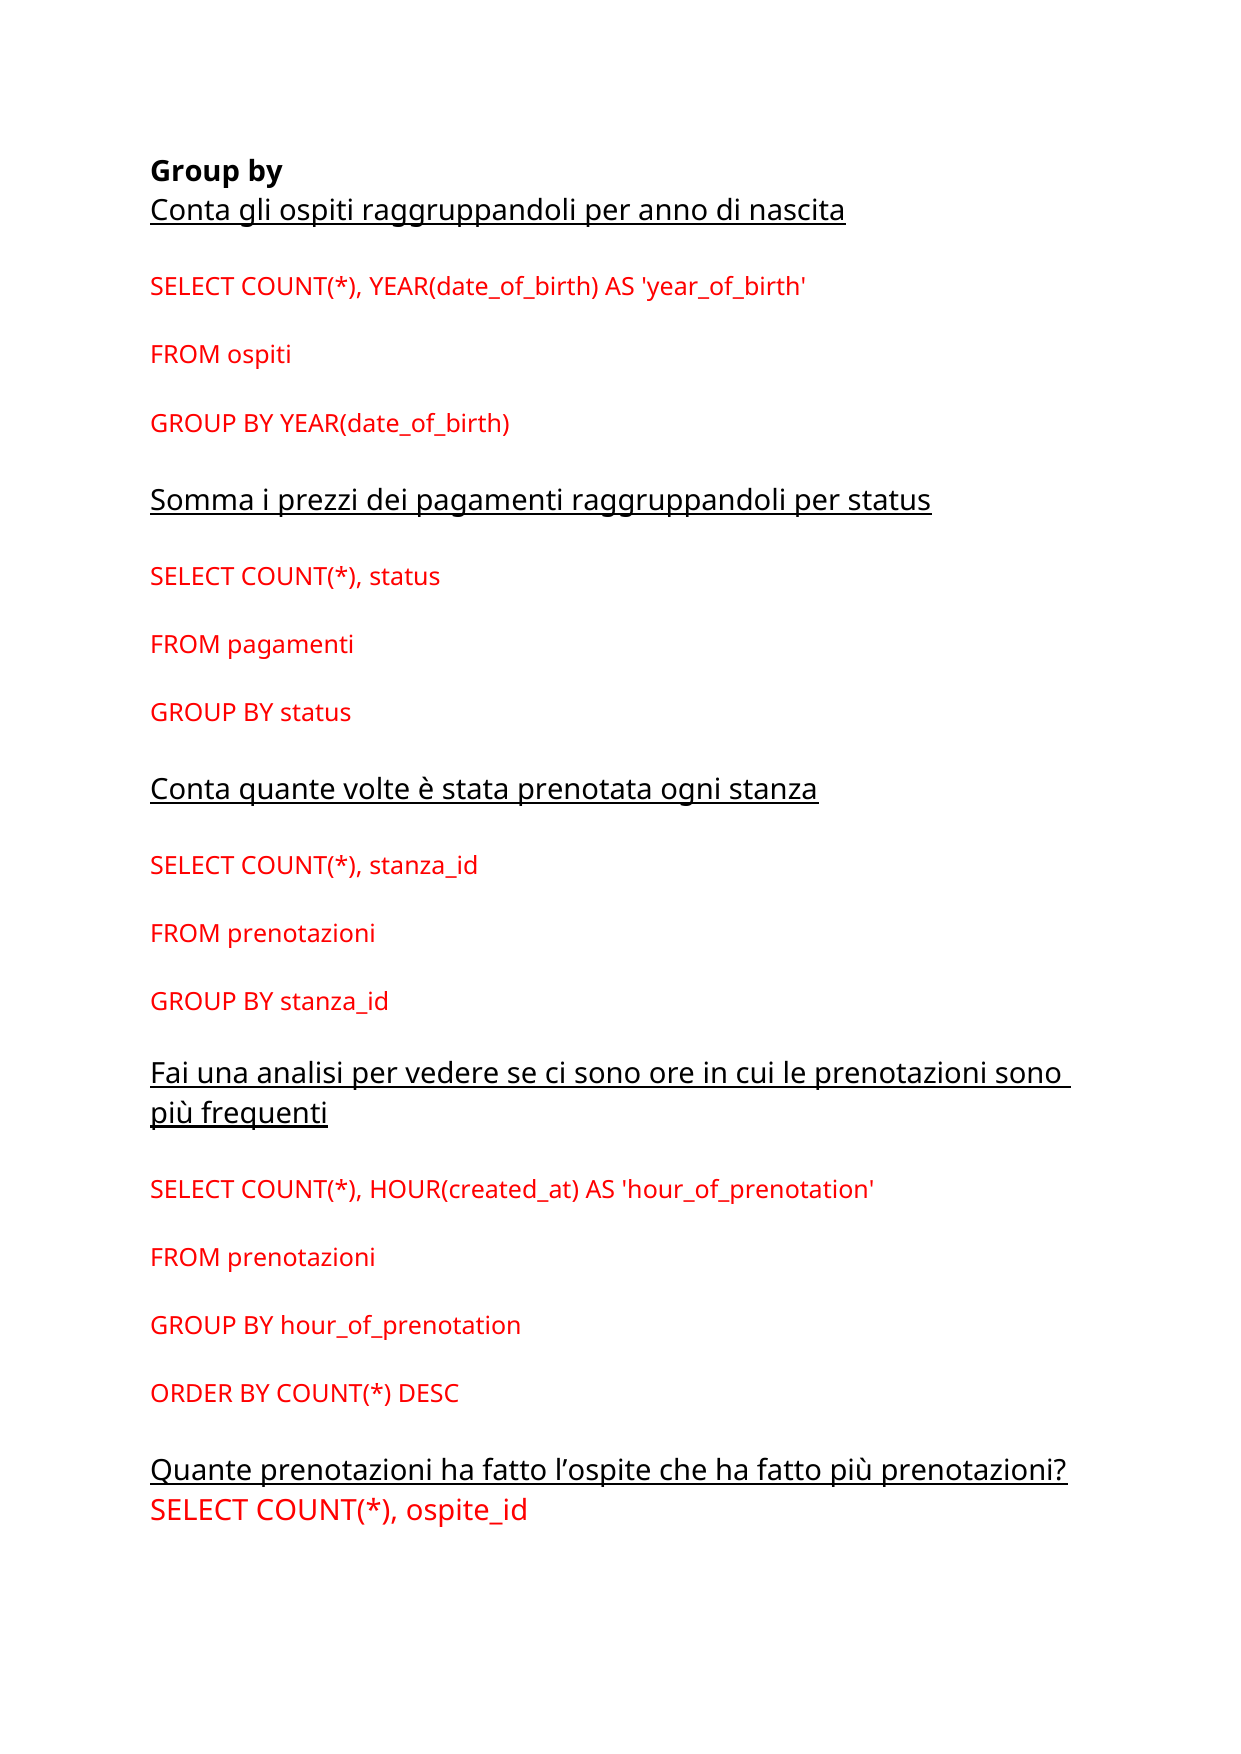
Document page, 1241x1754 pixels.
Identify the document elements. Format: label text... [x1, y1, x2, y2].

text Conta quante volte è stata prenotata ogni stanza [150, 768, 1090, 808]
text GROUP BY hour_of_prenotation [150, 1307, 1090, 1342]
text FROM ospiti [150, 337, 1090, 371]
text ORDER BY COUNT(*) DESC [150, 1376, 1090, 1410]
text FROM prenotazioni [150, 1239, 1090, 1273]
text Fai una analisi per vedere se ci sono ore in cui le prenotazioni sono più frequenti [150, 1052, 1090, 1132]
text FROM prenotazioni [150, 916, 1090, 950]
text GROUP BY status [150, 695, 1090, 729]
text SELECT COUNT(*), YEAR(date_of_birth) AS 'year_of_birth' [150, 269, 1090, 303]
text GROUP BY YEAR(date_of_birth) [150, 405, 1090, 439]
text SELECT COUNT(*), status [150, 558, 1090, 592]
text Conta gli ospiti raggruppandoli per anno di nascita [150, 190, 1090, 229]
text SELECT COUNT(*), ospite_id [150, 1489, 1090, 1529]
text GROUP BY stanza_id [150, 984, 1090, 1018]
text FROM pagamenti [150, 627, 1090, 661]
text Somma i prezzi dei pagamenti raggruppandoli per status [150, 479, 1090, 519]
text Quante prenotazioni ha fatto l’ospite che ha fatto più prenotazioni? [150, 1449, 1090, 1489]
text SELECT COUNT(*), stanza_id [150, 848, 1090, 882]
text Group by [150, 150, 1090, 190]
text SELECT COUNT(*), HOUR(created_at) AS 'hour_of_prenotation' [150, 1171, 1090, 1205]
